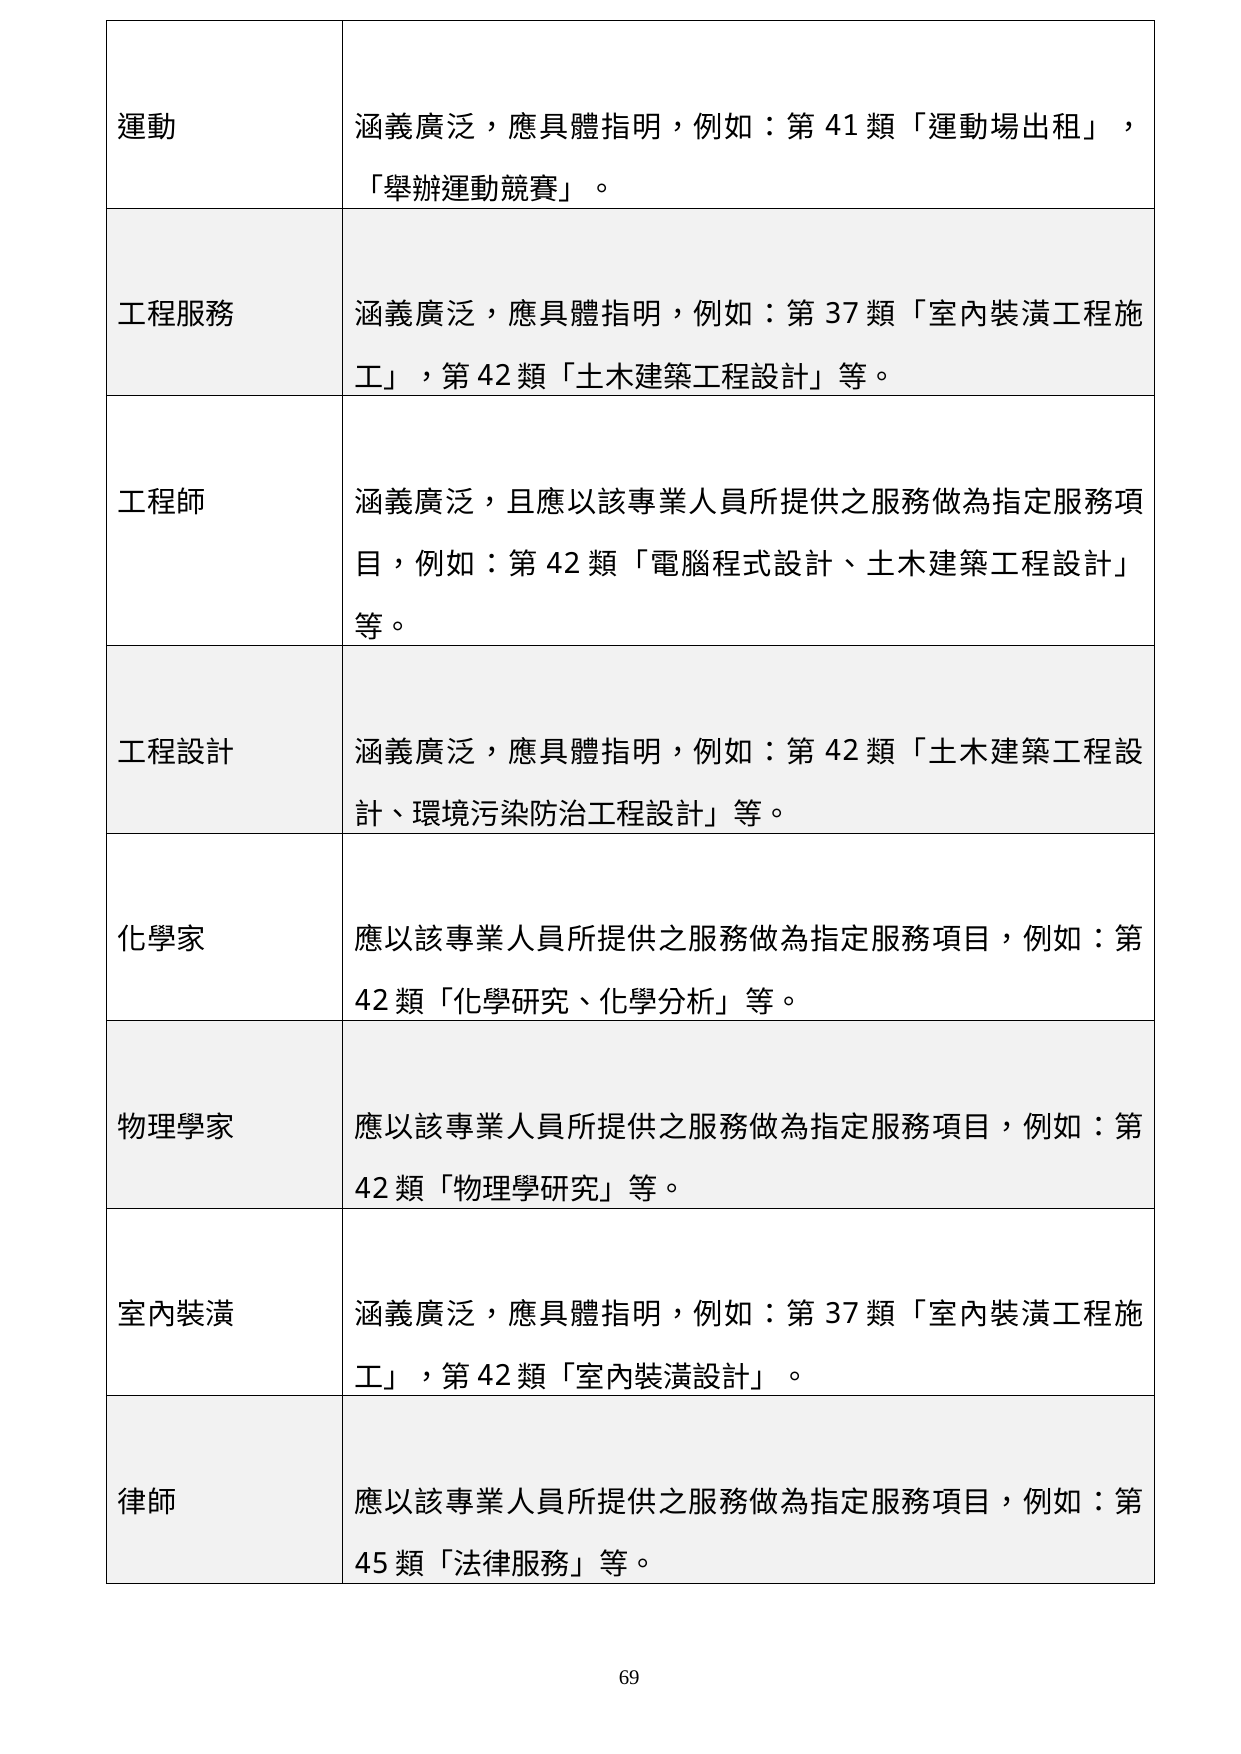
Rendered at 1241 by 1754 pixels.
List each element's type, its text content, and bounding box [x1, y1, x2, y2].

table_cell 應以該專業人員所提供之服務做為指定服務項目，例如：第42類「物理學研究」等。 [343, 1021, 1154, 1208]
table_cell 應以該專業人員所提供之服務做為指定服務項目，例如：第42類「化學研究、化學分析」等。 [343, 834, 1154, 1020]
table_cell 室內裝潢 [107, 1209, 342, 1395]
table_cell 工程服務 [107, 209, 342, 395]
table_cell 涵義廣泛，應具體指明，例如：第37類「室內裝潢工程施工」，第42類「室內裝潢設計」。 [343, 1209, 1154, 1395]
table_cell 應以該專業人員所提供之服務做為指定服務項目，例如：第45類「法律服務」等。 [343, 1396, 1154, 1583]
table_cell 涵義廣泛，應具體指明，例如：第41類「運動場出租」，「舉辦運動競賽」。 [343, 21, 1154, 208]
table_cell 涵義廣泛，應具體指明，例如：第37類「室內裝潢工程施工」，第42類「土木建築工程設計」等。 [343, 209, 1154, 395]
table_cell 工程設計 [107, 646, 342, 833]
table_cell 律師 [107, 1396, 342, 1583]
table_cell 物理學家 [107, 1021, 342, 1208]
table_cell 運動 [107, 21, 342, 208]
table_cell 涵義廣泛，應具體指明，例如：第42類「土木建築工程設計、環境污染防治工程設計」等。 [343, 646, 1154, 833]
table_cell 涵義廣泛，且應以該專業人員所提供之服務做為指定服務項目，例如：第42類「電腦程式設計、土木建築工程設計」等。 [343, 396, 1154, 645]
table_cell 化學家 [107, 834, 342, 1020]
table_cell 工程師 [107, 396, 342, 645]
